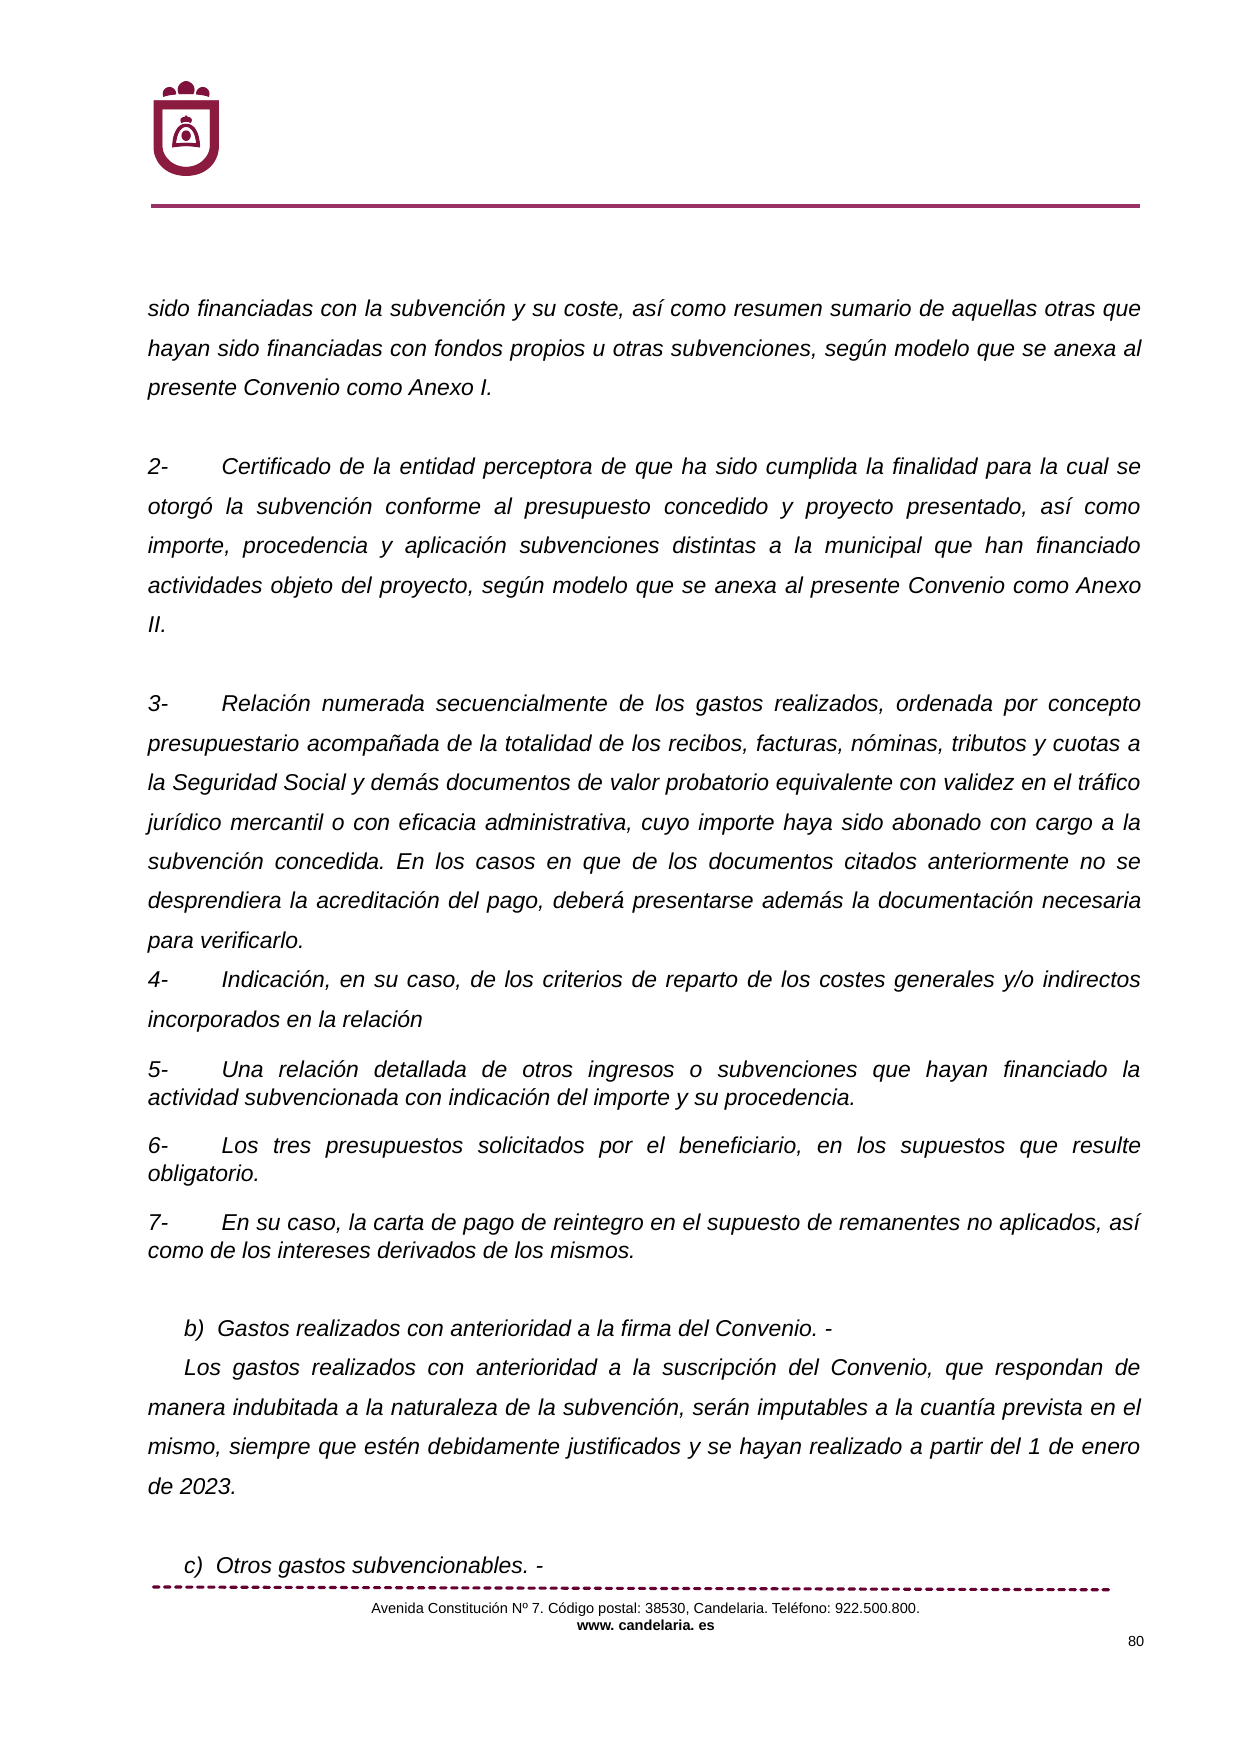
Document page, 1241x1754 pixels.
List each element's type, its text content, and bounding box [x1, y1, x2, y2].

text c) Otros gastos subvencionables. - [148, 1552, 1144, 1578]
text 4- Indicación, en su caso, de los criterios de reparto de los costes generales y/o indirectos incorporados en la relación [148, 966, 1144, 1032]
text Los gastos realizados con anterioridad a la suscripción del Convenio, que respondan de manera indubitada a la naturaleza de la subvención, serán imputables a la cuantía prevista en el mismo, siempre que estén debidamente justificados y se hayan realizado a partir del 1 de enero de 2023. [148, 1354, 1144, 1499]
text sido financiadas con la subvención y su coste, así como resumen sumario de aquellas otras que hayan sido financiadas con fondos propios u otras subvenciones, según modelo que se anexa al presente Convenio como Anexo I. [148, 295, 1144, 401]
text 3- Relación numerada secuencialmente de los gastos realizados, ordenada por concepto presupuestario acompañada de la totalidad de los recibos, facturas, nóminas, tributos y cuotas a la Seguridad Social y demás documentos de valor probatorio equivalente con validez en el tráfico jurídico mercantil o con eficacia administrativa, cuyo importe haya sido abonado con cargo a la subvención concedida. En los casos en que de los documentos citados anteriormente no se desprendiera la acreditación del pago, deberá presentarse además la documentación necesaria para verificarlo. [148, 690, 1144, 953]
text 6- Los tres presupuestos solicitados por el beneficiario, en los supuestos que resulte obligatorio. [148, 1132, 1144, 1187]
text b) Gastos realizados con anterioridad a la firma del Convenio. - [148, 1315, 1144, 1341]
text 7- En su caso, la carta de pago de reintegro en el supuesto de remanentes no aplicados, así como de los intereses derivados de los mismos. [148, 1209, 1144, 1263]
text 5- Una relación detallada de otros ingresos o subvenciones que hayan financiado la actividad subvencionada con indicación del importe y su procedencia. [148, 1056, 1144, 1110]
text 2- Certificado de la entidad perceptora de que ha sido cumplida la finalidad para la cual se otorgó la subvención conforme al presupuesto concedido y proyecto presentado, así como importe, procedencia y aplicación subvenciones distintas a la municipal que han financiado actividades objeto del proyecto, según modelo que se anexa al presente Convenio como Anexo II. [148, 453, 1144, 637]
